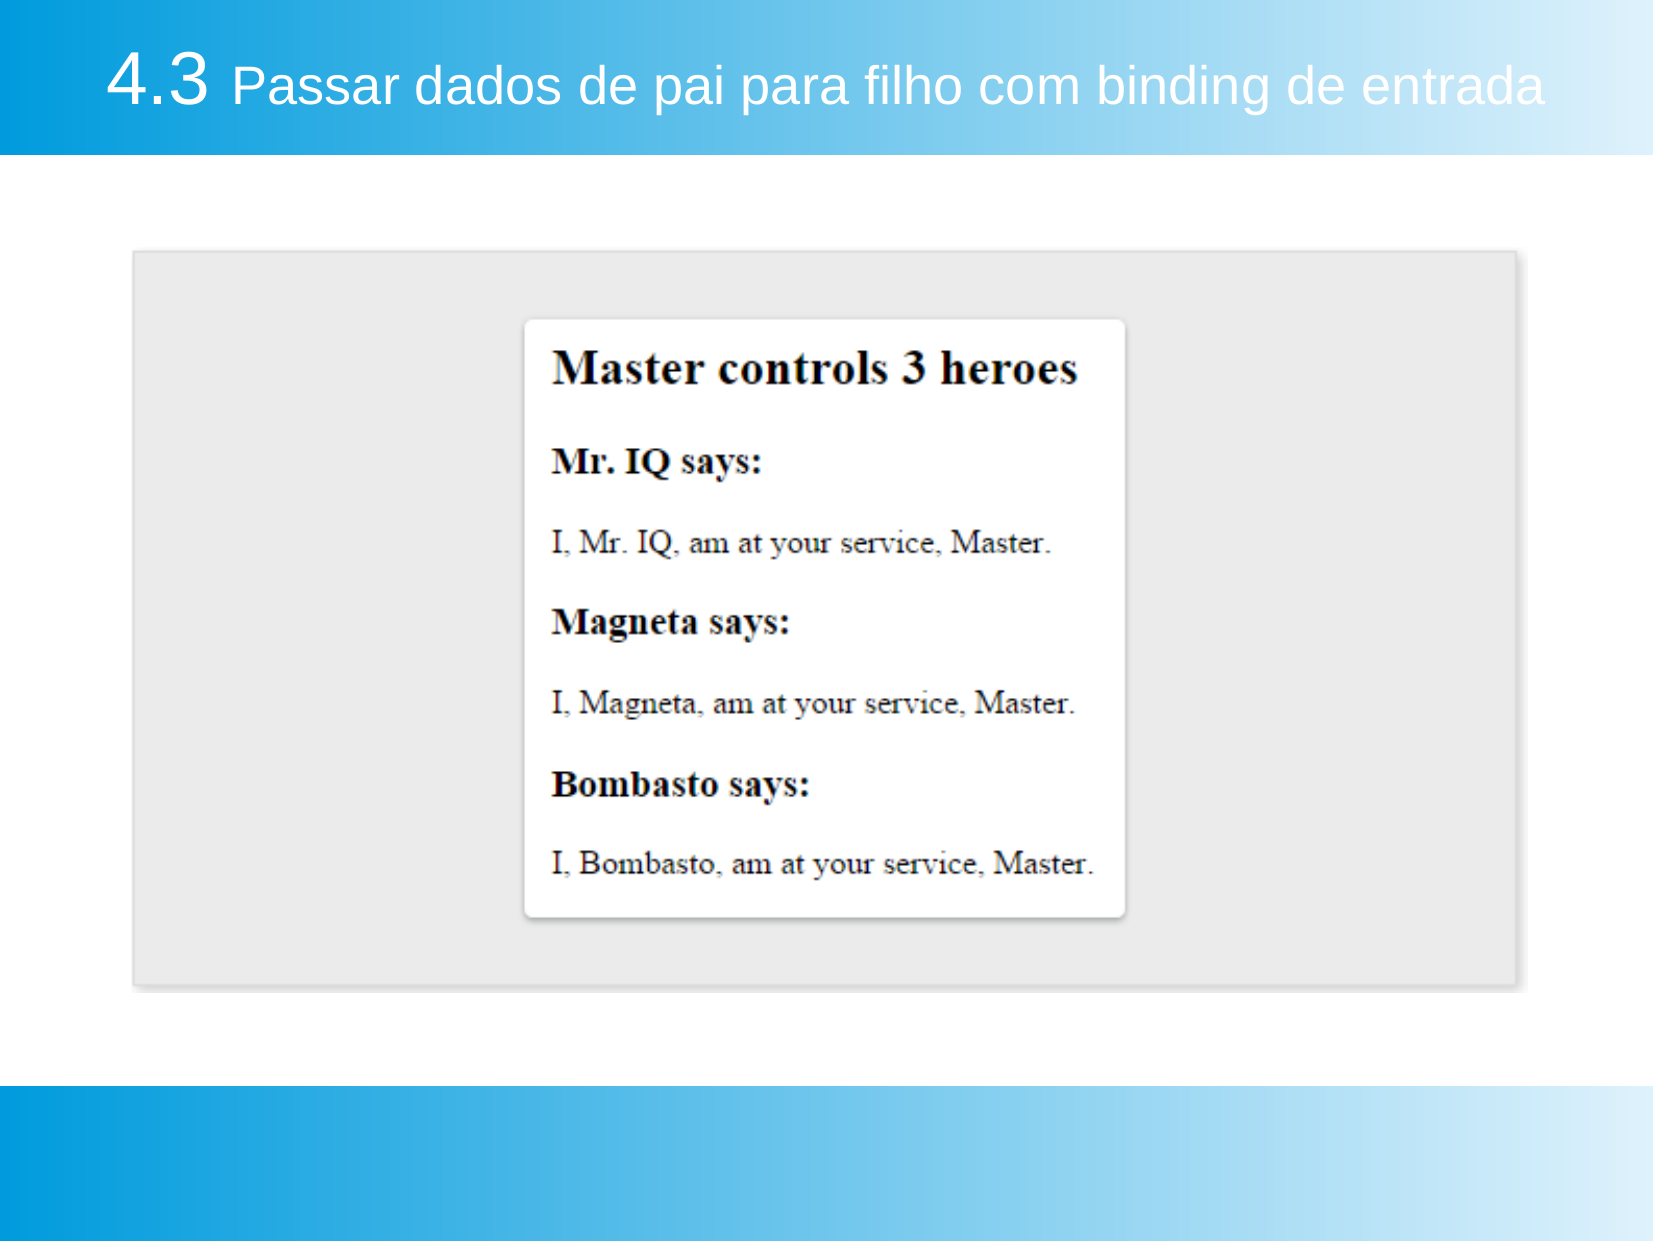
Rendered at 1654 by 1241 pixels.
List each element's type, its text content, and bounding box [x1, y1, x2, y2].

title 4.3 Passar dados de pai para filho com binding de entrada [82, 5, 1571, 151]
picture [131, 247, 1528, 994]
